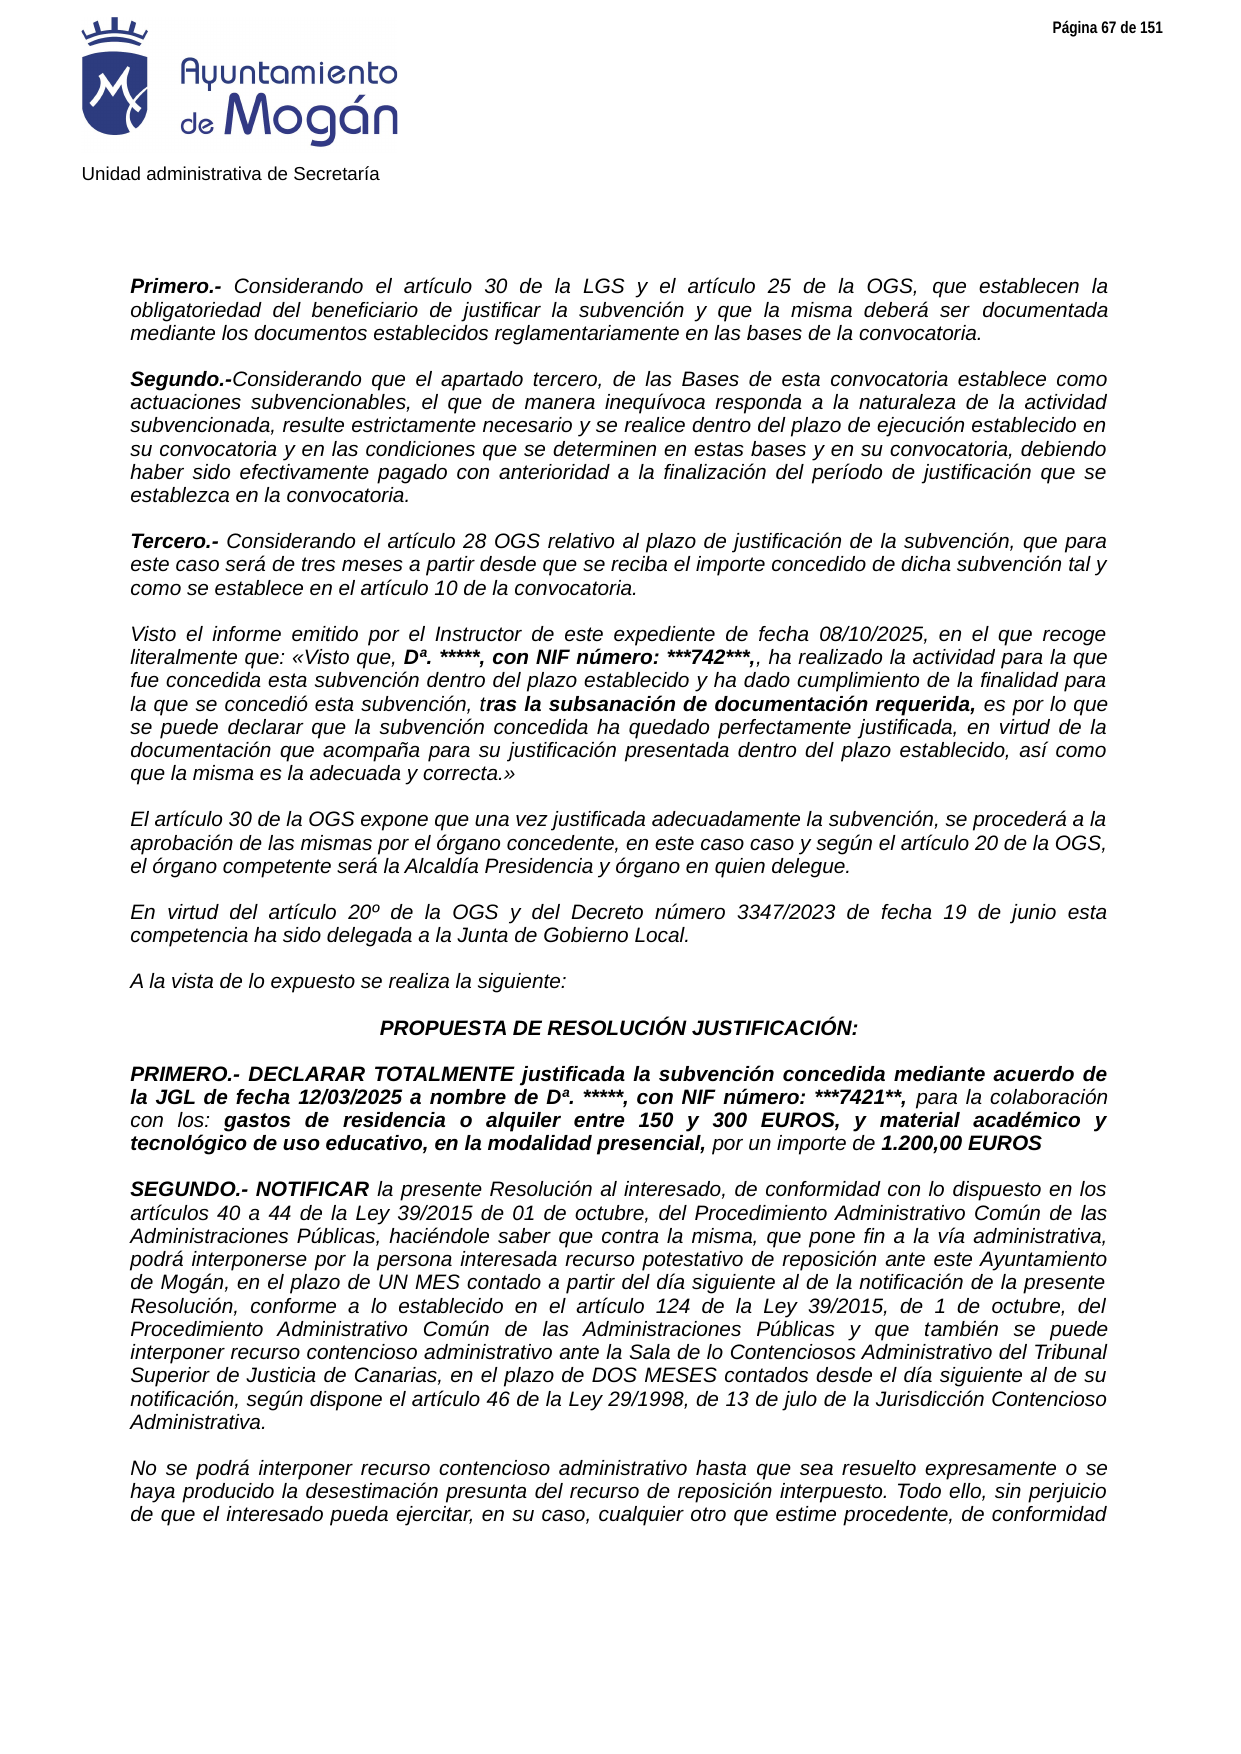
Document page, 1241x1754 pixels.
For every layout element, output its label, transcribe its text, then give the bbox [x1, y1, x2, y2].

text PRIMERO.- DECLARAR TOTALMENTE justificada la subvención concedida mediante acuerdo de la JGL de fecha 12/03/2025 a nombre de Dª. *****, con NIF número: ***7421**, para la colaboración con los: gastos de residencia o alquiler entre 150 y 300 EUROS, y material académico y tecnológico de uso educativo, en la modalidad presencial, por un importe de 1.200,00 EUROS [130, 1062, 1110, 1155]
text Primero.- Considerando el artículo 30 de la LGS y el artículo 25 de la OGS, que establecen la obligatoriedad del beneficiario de justificar la subvención y que la misma deberá ser documentada mediante los documentos establecidos reglamentariamente en las bases de la convocatoria. [130, 275, 1110, 344]
text No se podrá interponer recurso contencioso administrativo hasta que sea resuelto expresamente o se haya producido la desestimación presunta del recurso de reposición interpuesto. Todo ello, sin perjuicio de que el interesado pueda ejercitar, en su caso, cualquier otro que estime procedente, de conformidad [130, 1456, 1110, 1526]
text En virtud del artículo 20º de la OGS y del Decreto número 3347/2023 de fecha 19 de junio esta competencia ha sido delegada a la Junta de Gobierno Local. [130, 901, 1110, 947]
text El artículo 30 de la OGS expone que una vez justificada adecuadamente la subvención, se procederá a la aprobación de las mismas por el órgano concedente, en este caso caso y según el artículo 20 de la OGS, el órgano competente será la Alcaldía Presidencia y órgano en quien delegue. [130, 808, 1110, 878]
picture [81, 17, 398, 153]
text SEGUNDO.- NOTIFICAR la presente Resolución al interesado, de conformidad con lo dispuesto en los artículos 40 a 44 de la Ley 39/2015 de 01 de octubre, del Procedimiento Administrativo Común de las Administraciones Públicas, haciéndole saber que contra la misma, que pone fin a la vía administrativa, podrá interponerse por la persona interesada recurso potestativo de reposición ante este Ayuntamiento de Mogán, en el plazo de UN MES contado a partir del día siguiente al de la notificación de la presente Resolución, conforme a lo establecido en el artículo 124 de la Ley 39/2015, de 1 de octubre, del Procedimiento Administrativo Común de las Administraciones Públicas y que también se puede interponer recurso contencioso administrativo ante la Sala de lo Contenciosos Administrativo del Tribunal Superior de Justicia de Canarias, en el plazo de DOS MESES contados desde el día siguiente al de su notificación, según dispone el artículo 46 de la Ley 29/1998, de 13 de julo de la Jurisdicción Contencioso Administrativa. [130, 1178, 1110, 1433]
text A la vista de lo expuesto se realiza la siguiente: [130, 970, 1110, 993]
text PROPUESTA DE RESOLUCIÓN JUSTIFICACIÓN: [130, 1016, 1110, 1039]
text Tercero.- Considerando el artículo 28 OGS relativo al plazo de justificación de la subvención, que para este caso será de tres meses a partir desde que se reciba el importe concedido de dicha subvención tal y como se establece en el artículo 10 de la convocatoria. [130, 530, 1110, 599]
text Visto el informe emitido por el Instructor de este expediente de fecha 08/10/2025, en el que recoge literalmente que: «Visto que, Dª. *****, con NIF número: ***742***,, ha realizado la actividad para la que fue concedida esta subvención dentro del plazo establecido y ha dado cumplimiento de la finalidad para la que se concedió esta subvención, tras la subsanación de documentación requerida, es por lo que se puede declarar que la subvención concedida ha quedado perfectamente justificada, en virtud de la documentación que acompaña para su justificación presentada dentro del plazo establecido, así como que la misma es la adecuada y correcta.» [130, 622, 1110, 785]
text Segundo.-Considerando que el apartado tercero, de las Bases de esta convocatoria establece como actuaciones subvencionables, el que de manera inequívoca responda a la naturaleza de la actividad subvencionada, resulte estrictamente necesario y se realice dentro del plazo de ejecución establecido en su convocatoria y en las condiciones que se determinen en estas bases y en su convocatoria, debiendo haber sido efectivamente pagado con anterioridad a la finalización del período de justificación que se establezca en la convocatoria. [130, 367, 1110, 507]
